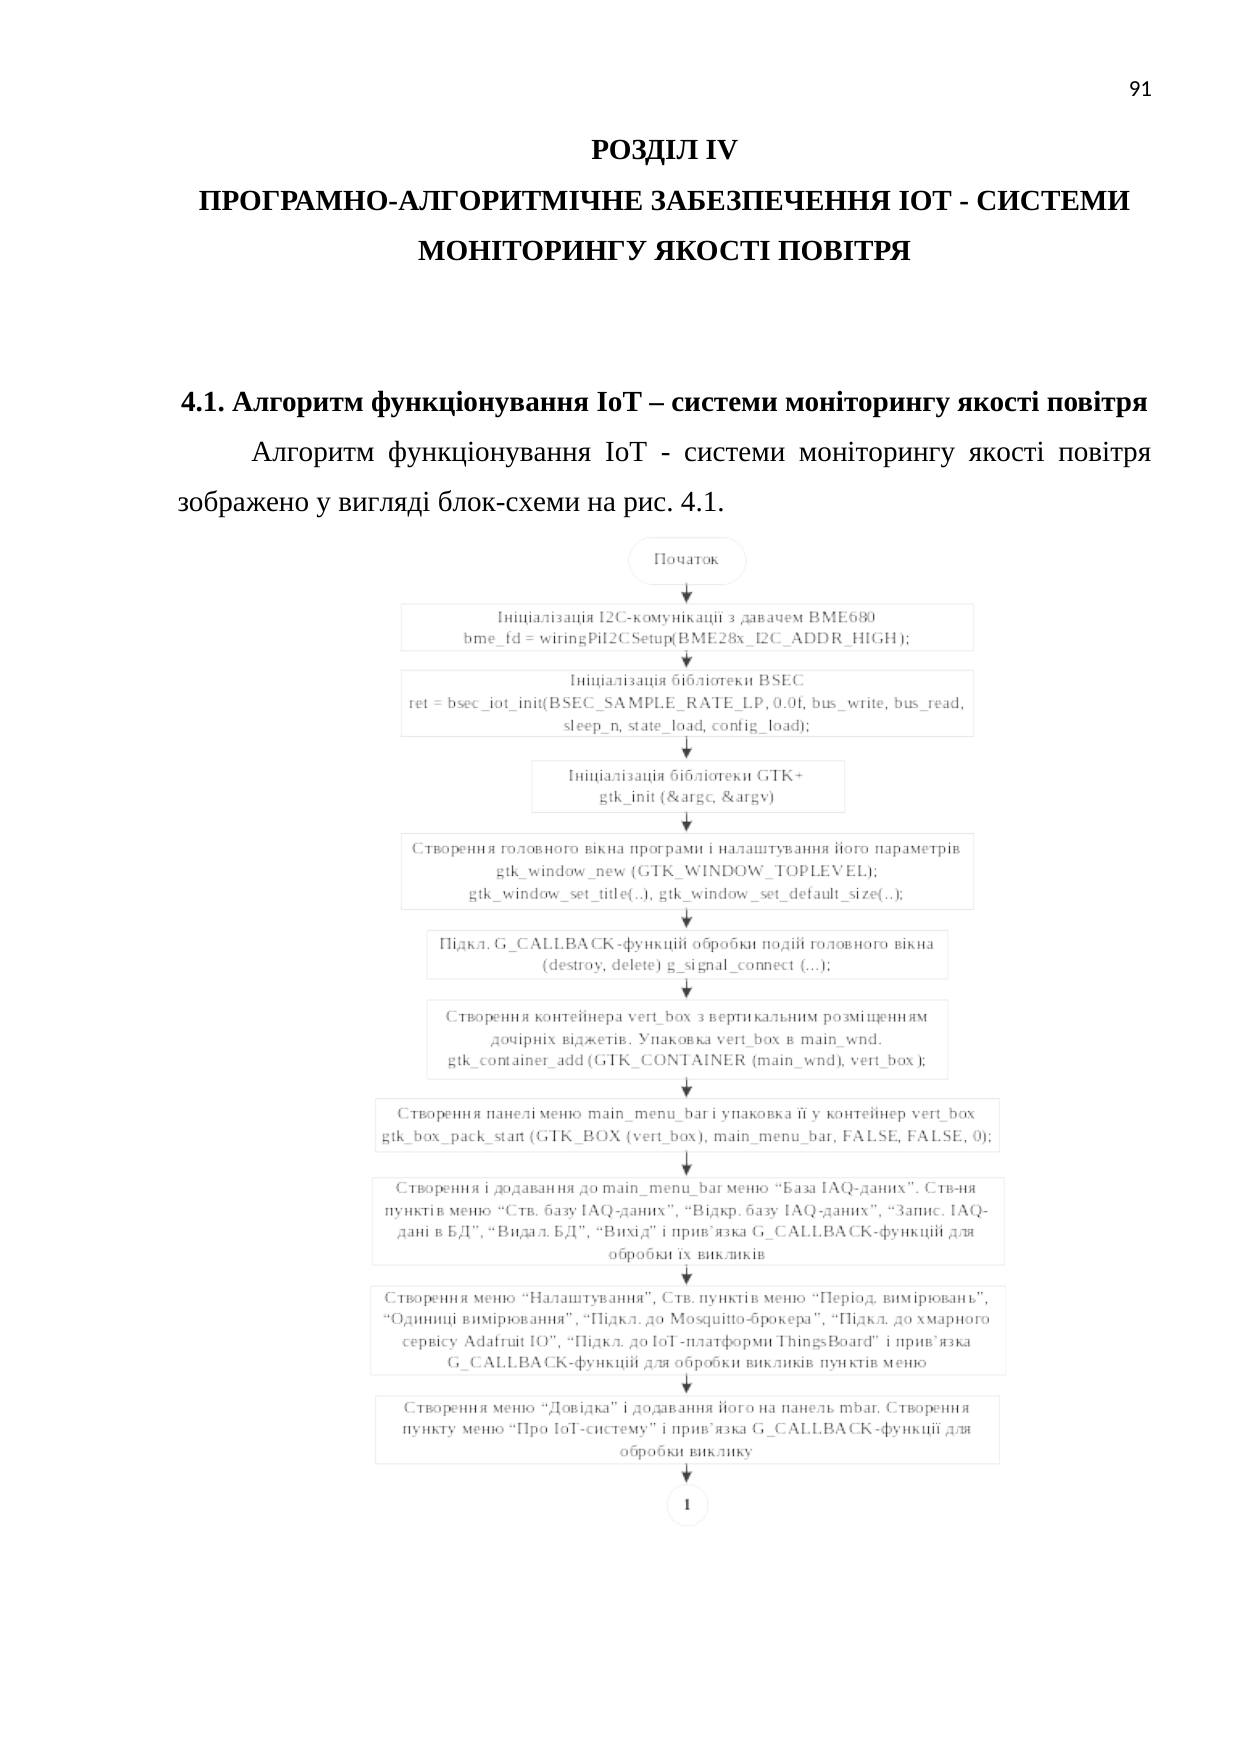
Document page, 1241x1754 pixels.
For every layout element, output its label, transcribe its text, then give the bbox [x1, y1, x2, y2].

subtitle РОЗДІЛ ІV [177, 132, 1152, 166]
text Алгоритм функціонування IoT - системи моніторингу якості повітря зображено у вигляді блок-схеми на рис. 4.1. [177, 434, 1152, 518]
subtitle Програмно-алгоритмічне забезпечення IoT - системи моніторингу якості повітря [177, 183, 1152, 267]
subtitle 4.1. Алгоритм функціонування IoT – системи моніторингу якості повітря [177, 384, 1152, 417]
